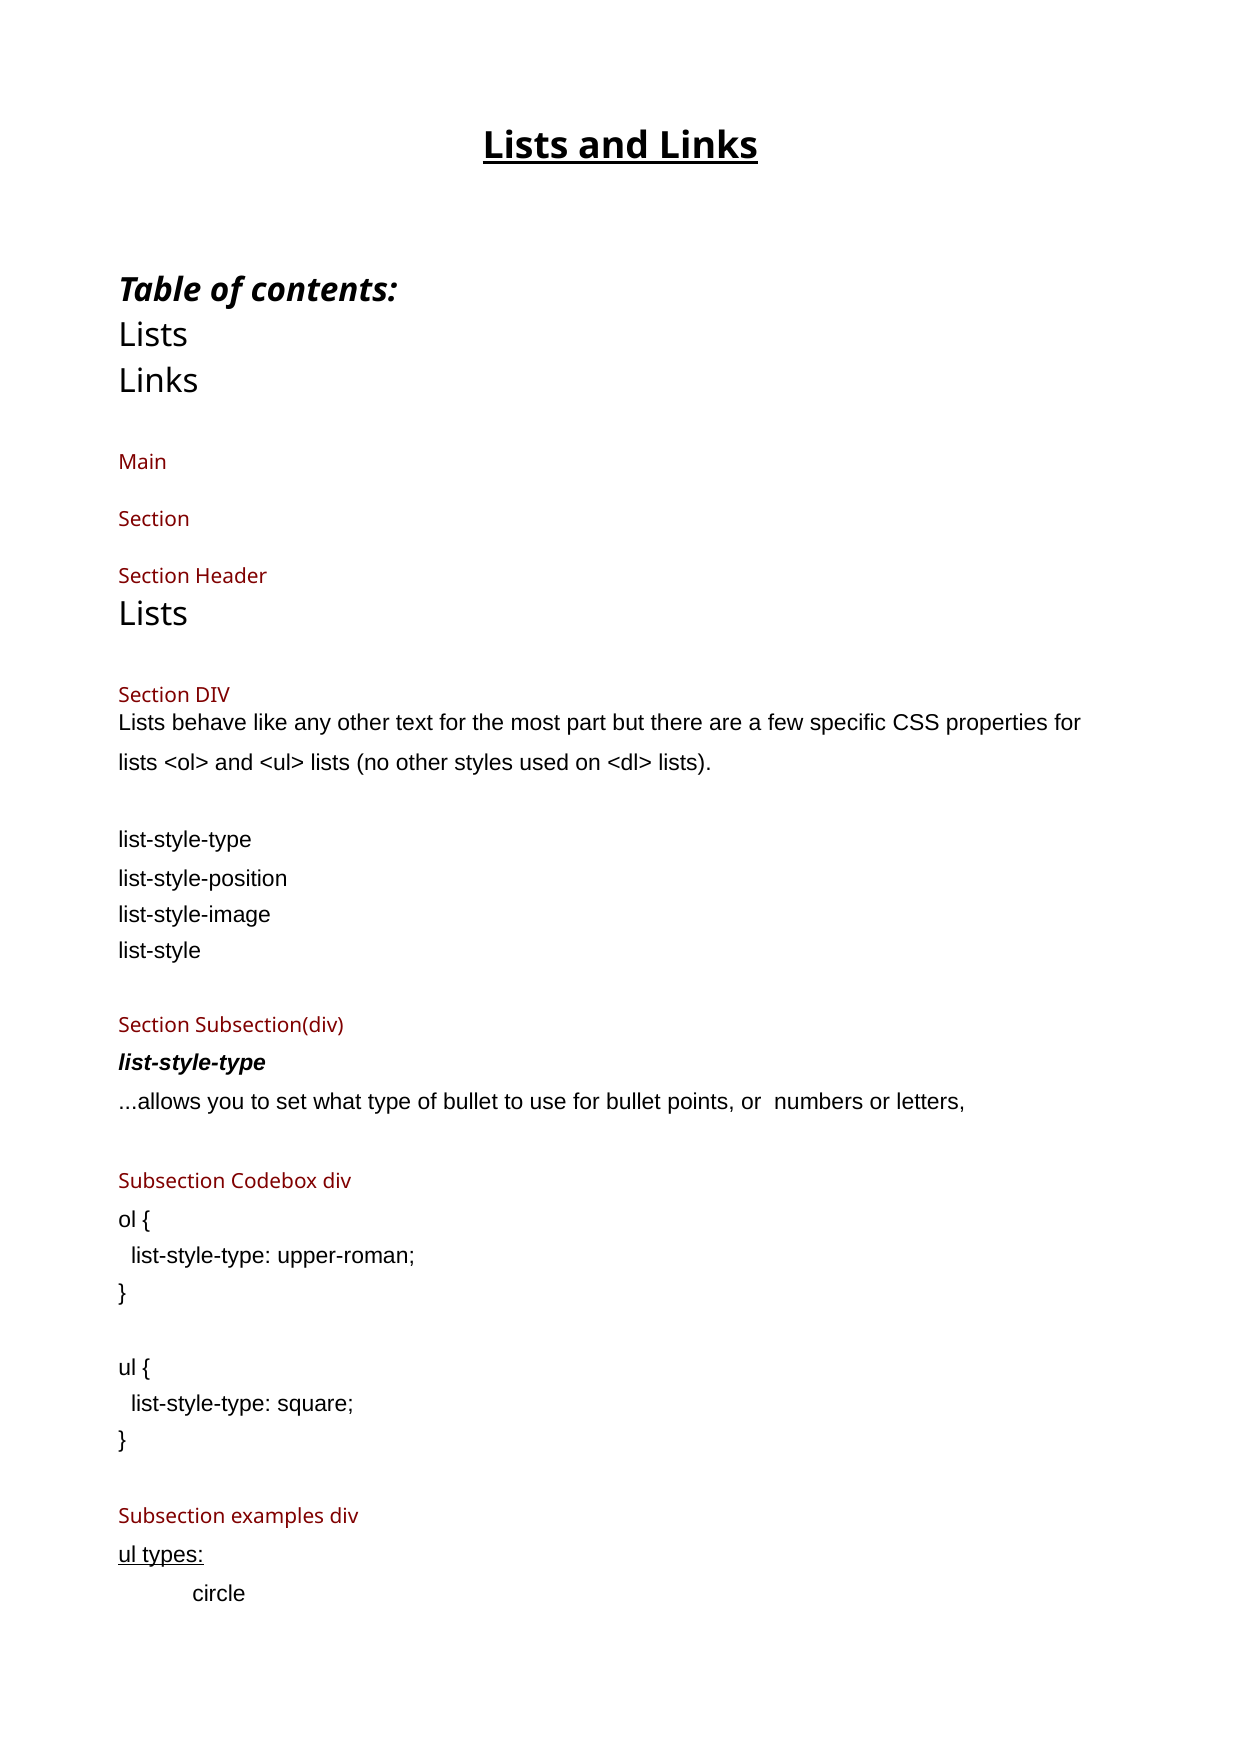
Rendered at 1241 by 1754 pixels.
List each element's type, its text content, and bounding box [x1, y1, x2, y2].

text Lists and Links [118, 118, 1122, 169]
text Section DIV [118, 680, 1122, 709]
text Main [118, 447, 1122, 476]
text list-style-type [118, 1049, 1122, 1076]
text } [118, 1278, 1122, 1305]
text Subsection examples div [118, 1502, 1122, 1530]
text ul types: [118, 1541, 1122, 1567]
text Table of contents: [118, 266, 1122, 311]
text } [118, 1426, 1122, 1453]
text ...allows you to set what type of bullet to use for bullet points, or numbers or letters, [118, 1088, 1122, 1114]
text Section [118, 504, 1122, 533]
text list-style-type: upper-roman; [118, 1242, 1122, 1268]
text Links [118, 356, 1122, 402]
text Lists [118, 589, 1122, 635]
text Subsection Codebox div [118, 1167, 1122, 1195]
text Section Header [118, 561, 1122, 589]
text Lists [118, 311, 1122, 356]
text list-style [118, 937, 1122, 964]
text list-style-type [118, 826, 1122, 852]
text ul { [118, 1354, 1122, 1380]
text Lists behave like any other text for the most part but there are a few specific CSS properties for lists <ol> and <ul> lists (no other styles used on <dl> lists). [118, 709, 1122, 781]
text list-style-type: square; [118, 1390, 1122, 1416]
text list-style-position [118, 865, 1122, 891]
text Section Subsection(div) [118, 1010, 1122, 1039]
text list-style-image [118, 901, 1122, 927]
text circle [192, 1580, 1122, 1606]
text ol { [118, 1206, 1122, 1232]
